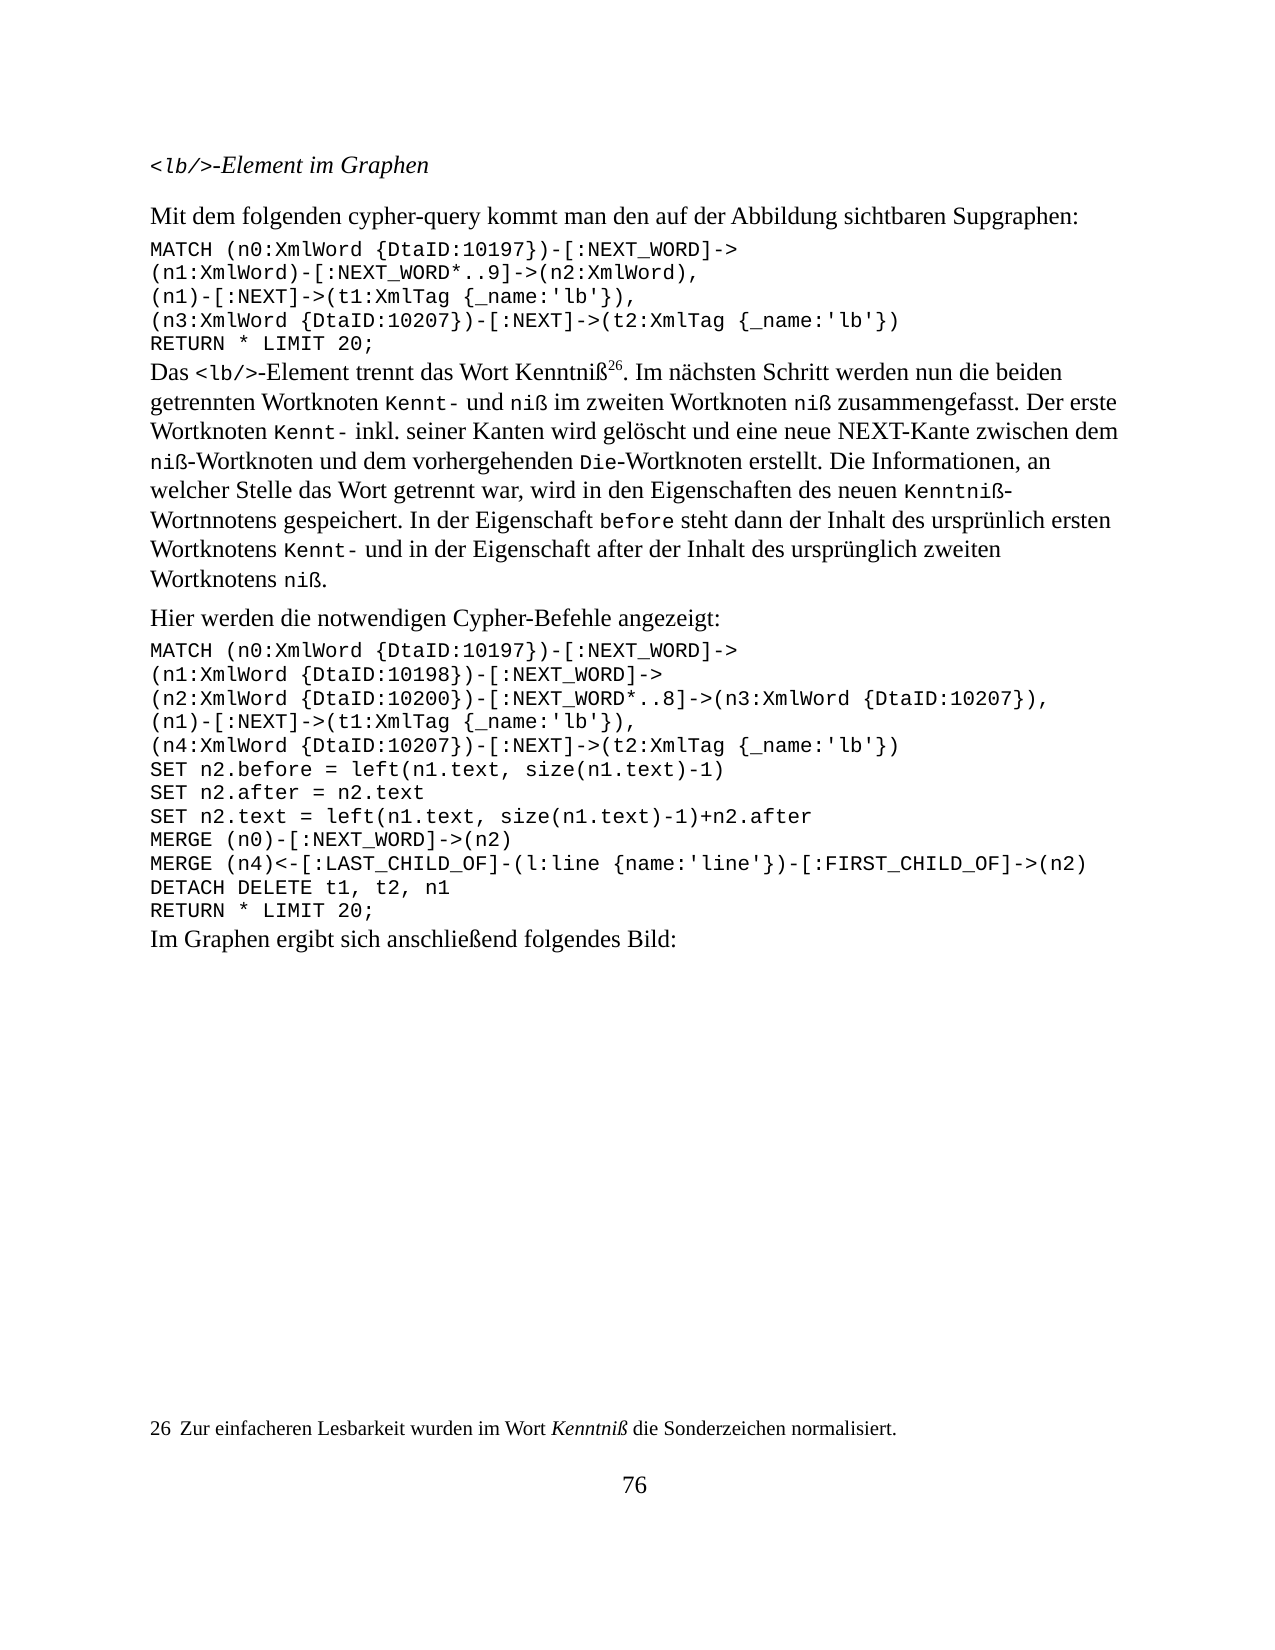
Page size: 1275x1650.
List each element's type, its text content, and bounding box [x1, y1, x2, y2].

text Zur einfacheren Lesbarkeit wurden im Wort Kenntniß die Sonderzeichen normalisiert. [150, 1416, 1125, 1440]
text RETURN * LIMIT 20; [150, 333, 1125, 357]
text (n3:XmlWord {DtaID:10207})-[:NEXT]->(t2:XmlTag {_name:'lb'}) [150, 310, 1125, 333]
text (n4:XmlWord {DtaID:10207})-[:NEXT]->(t2:XmlTag {_name:'lb'}) [150, 735, 1125, 758]
text MATCH (n0:XmlWord {DtaID:10197})-[:NEXT_WORD]-> [150, 239, 1125, 262]
text Hier werden die notwendigen Cypher-Befehle angezeigt: [150, 603, 1125, 631]
text (n1)-[:NEXT]->(t1:XmlTag {_name:'lb'}), [150, 286, 1125, 310]
text MERGE (n0)-[:NEXT_WORD]->(n2) [150, 829, 1125, 853]
text (n1:XmlWord {DtaID:10198})-[:NEXT_WORD]-> [150, 664, 1125, 688]
text (n1:XmlWord)-[:NEXT_WORD*..9]->(n2:XmlWord), [150, 262, 1125, 286]
text MERGE (n4)<-[:LAST_CHILD_OF]-(l:line {name:'line'})-[:FIRST_CHILD_OF]->(n2) [150, 853, 1125, 877]
text (n1)-[:NEXT]->(t1:XmlTag {_name:'lb'}), [150, 711, 1125, 735]
text SET n2.text = left(n1.text, size(n1.text)-1)+n2.after [150, 806, 1125, 829]
text RETURN * LIMIT 20; [150, 900, 1125, 924]
text Mit dem folgenden cypher-query kommt man den auf der Abbildung sichtbaren Supgraphen: [150, 201, 1125, 230]
text DETACH DELETE t1, t2, n1 [150, 877, 1125, 900]
text SET n2.before = left(n1.text, size(n1.text)-1) [150, 758, 1125, 782]
text Im Graphen ergibt sich anschließend folgendes Bild: [150, 924, 1125, 953]
text MATCH (n0:XmlWord {DtaID:10197})-[:NEXT_WORD]-> [150, 640, 1125, 664]
text SET n2.after = n2.text [150, 782, 1125, 806]
text (n2:XmlWord {DtaID:10200})-[:NEXT_WORD*..8]->(n3:XmlWord {DtaID:10207}), [150, 688, 1125, 711]
text <lb/>-Element im Graphen [150, 150, 1125, 179]
text Das <lb/>-Element trennt das Wort Kenntniß. Im nächsten Schritt werden nun die beiden getrennten Wortknoten Kennt- und niß im zweiten Wortknoten niß zusammengefasst. Der erste Wortknoten Kennt- inkl. seiner Kanten wird gelöscht und eine neue NEXT-Kante zwischen dem niß-Wortknoten und dem vorhergehenden Die-Wortknoten erstellt. Die Informationen, an welcher Stelle das Wort getrennt war, wird in den Eigenschaften des neuen Kenntniß-Wortnnotens gespeichert. In der Eigenschaft before steht dann der Inhalt des ursprünlich ersten Wortknotens Kennt- und in der Eigenschaft after der Inhalt des ursprünglich zweiten Wortknotens niß. [150, 357, 1125, 594]
